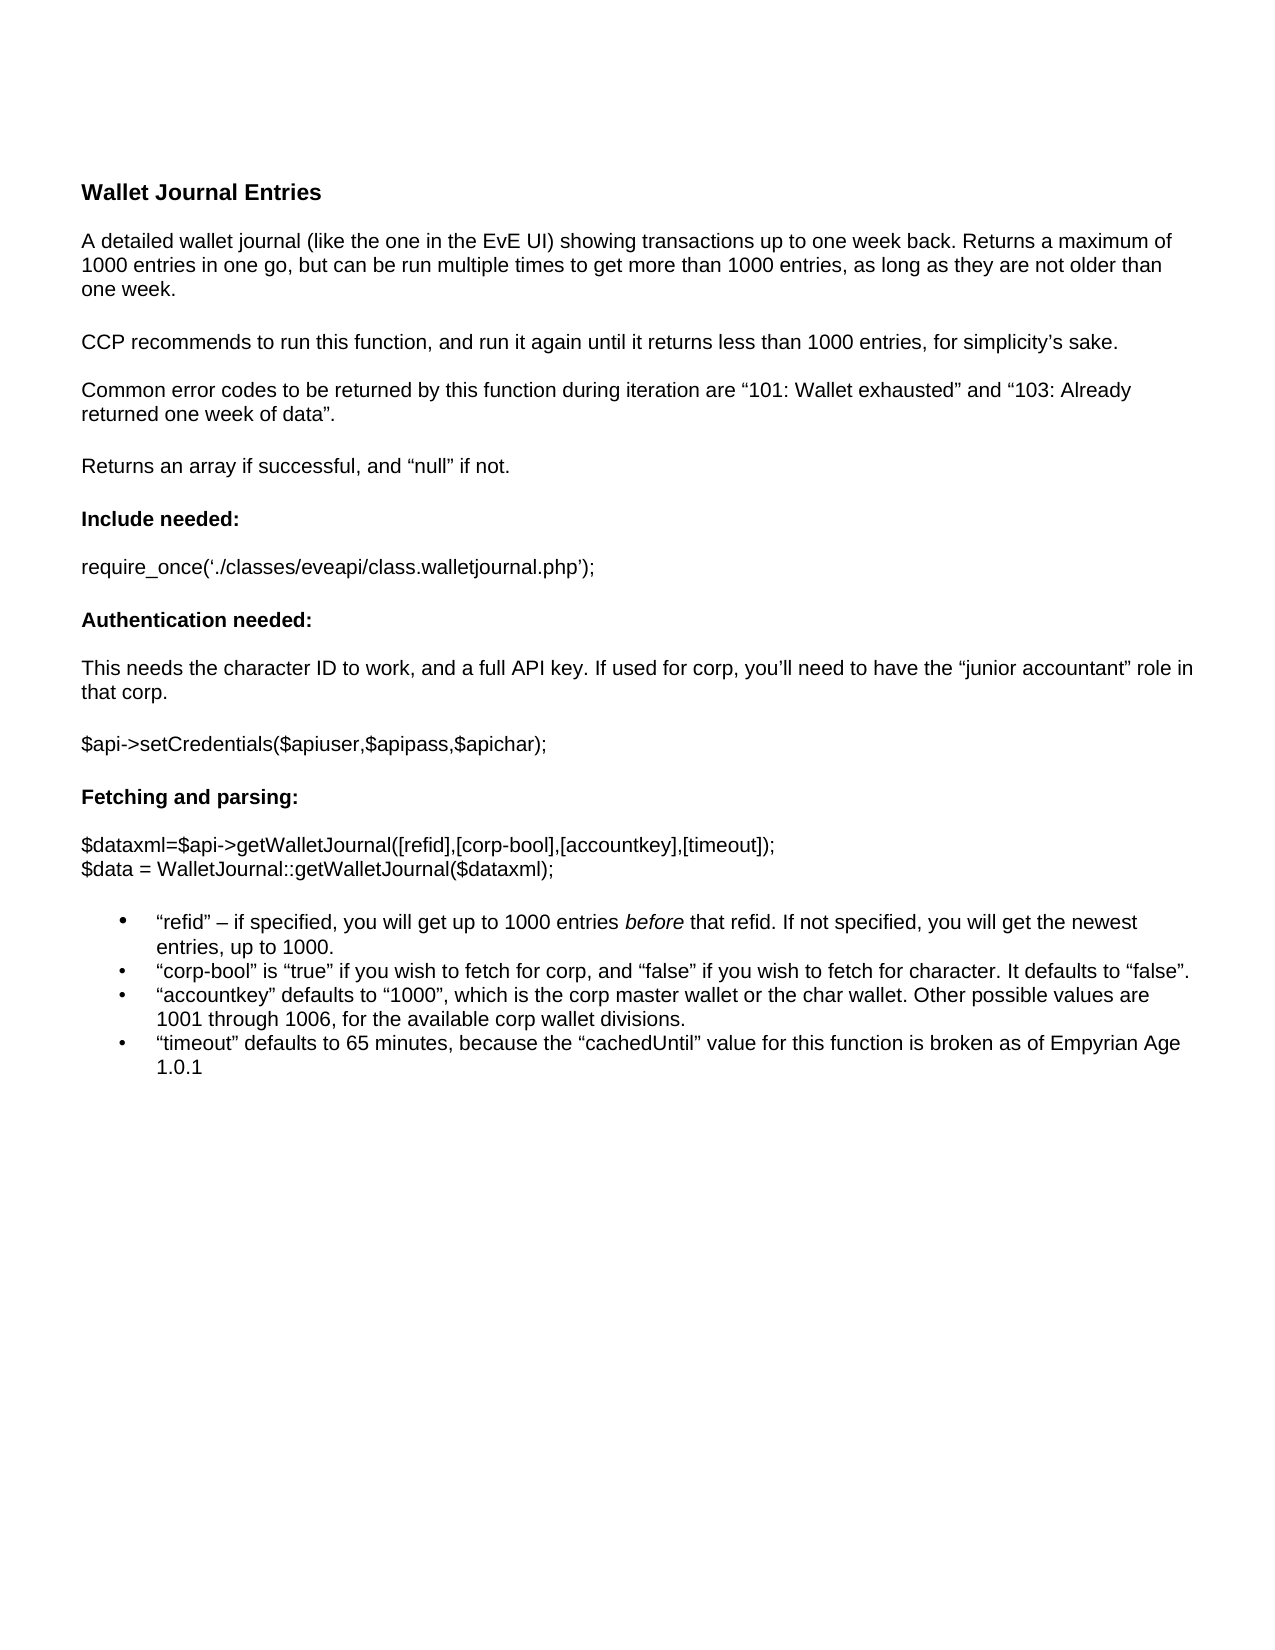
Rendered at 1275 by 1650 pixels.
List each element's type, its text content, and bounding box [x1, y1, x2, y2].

text A detailed wallet journal (like the one in the EvE UI) showing transactions up to one week back. Returns a maximum of 1000 entries in one go, but can be run multiple times to get more than 1000 entries, as long as they are not older than one week. [81, 229, 1198, 301]
text $data = WalletJournal::getWalletJournal($dataxml); [81, 857, 1198, 881]
text $api->setCredentials($apiuser,$apipass,$apichar); [81, 732, 1198, 756]
text Returns an array if successful, and “null” if not. [81, 454, 1198, 478]
text Wallet Journal Entries [81, 179, 1198, 205]
text Fetching and parsing: [81, 785, 1198, 809]
list “timeout” defaults to 65 minutes, because the “cachedUntil” value for this function is broken as of Empyrian Age 1.0.1 [119, 1031, 1198, 1078]
text CCP recommends to run this function, and run it again until it returns less than 1000 entries, for simplicity’s sake. [81, 330, 1198, 354]
text This needs the character ID to work, and a full API key. If used for corp, you’ll need to have the “junior accountant” role in that corp. [81, 656, 1198, 703]
text $dataxml=$api->getWalletJournal([refid],[corp-bool],[accountkey],[timeout]); [81, 833, 1198, 857]
list “accountkey” defaults to “1000”, which is the corp master wallet or the char wallet. Other possible values are 1001 through 1006, for the available corp wallet divisions. [119, 982, 1198, 1031]
text Common error codes to be returned by this function during iteration are “101: Wallet exhausted” and “103: Already returned one week of data”. [81, 378, 1198, 426]
list “refid” – if specified, you will get up to 1000 entries before that refid. If not specified, you will get the newest entries, up to 1000. [119, 909, 1198, 958]
text Authentication needed: [81, 608, 1198, 632]
text require_once(‘./classes/eveapi/class.walletjournal.php’); [81, 555, 1198, 579]
list “corp-bool” is “true” if you wish to fetch for corp, and “false” if you wish to fetch for character. It defaults to “false”. [119, 958, 1198, 982]
text Include needed: [81, 507, 1198, 531]
